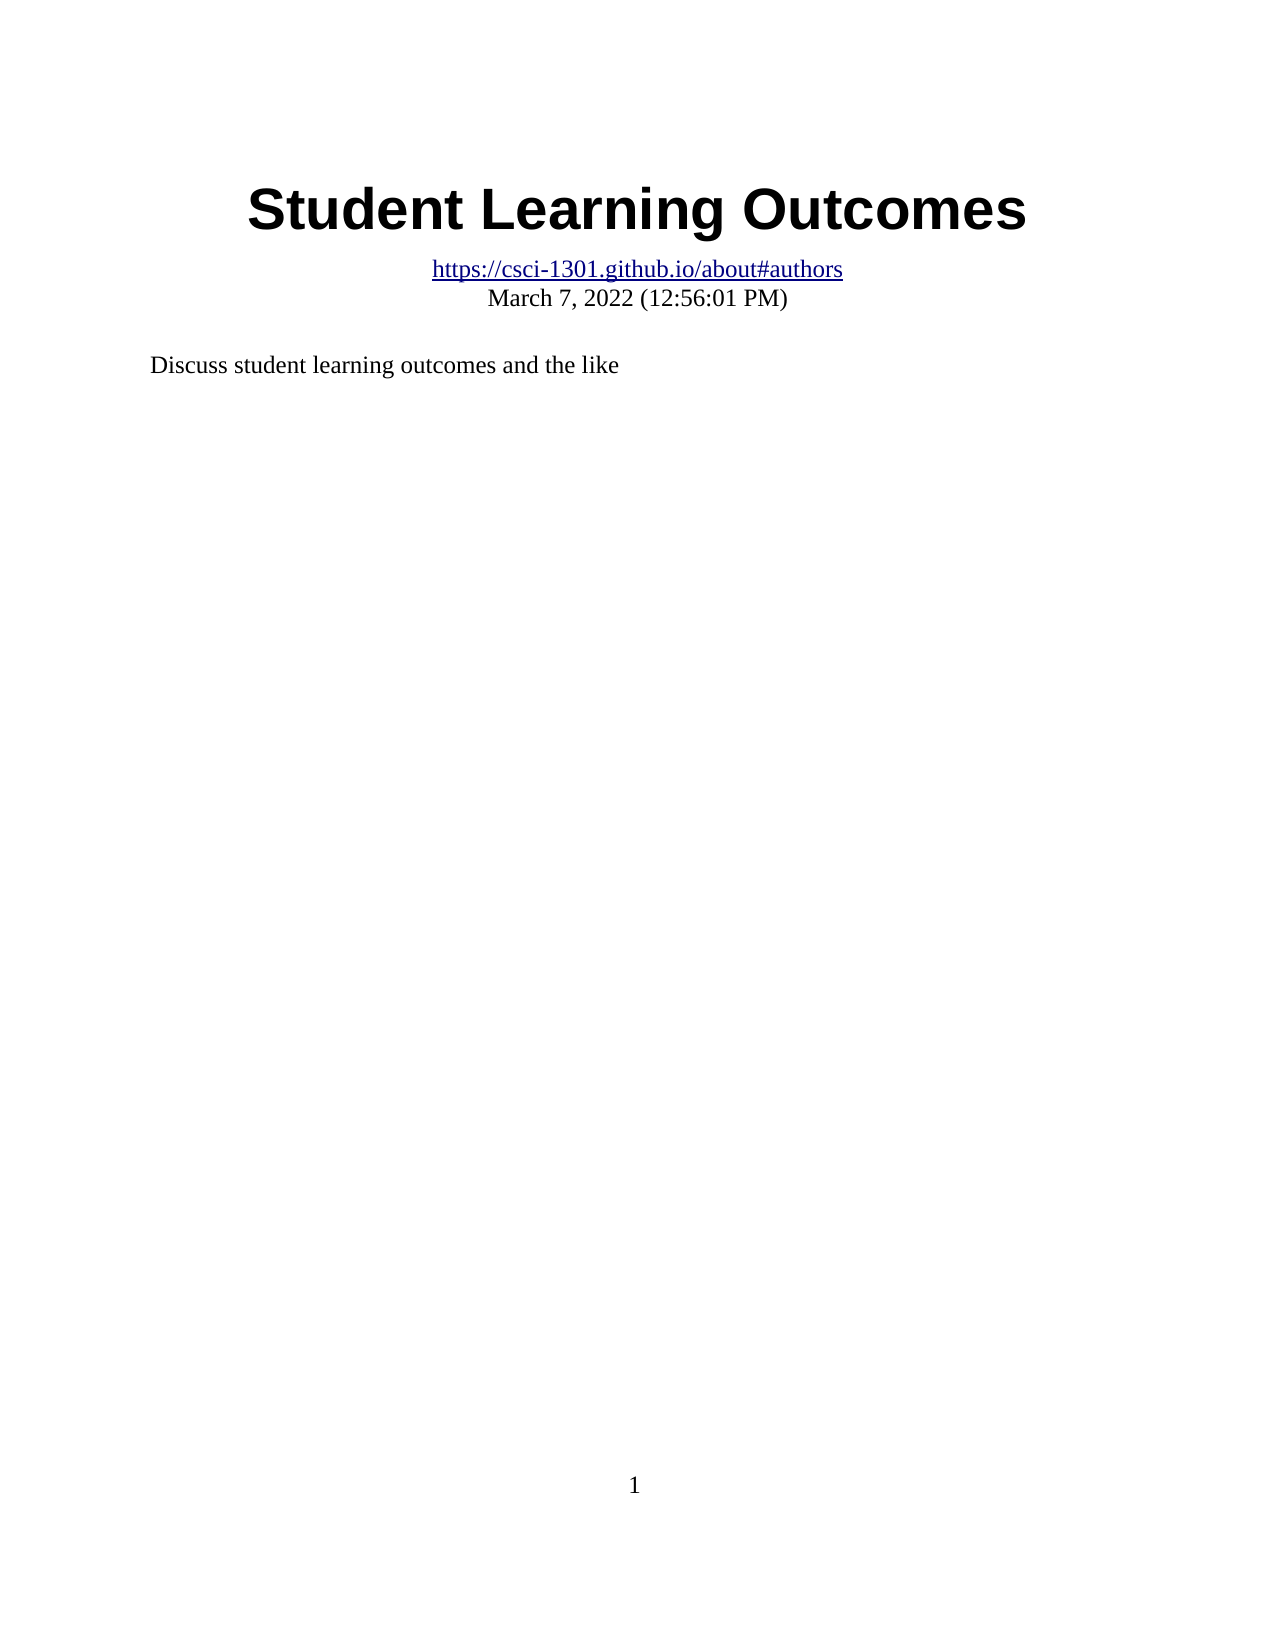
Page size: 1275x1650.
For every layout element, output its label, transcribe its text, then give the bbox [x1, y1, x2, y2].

text Discuss student learning outcomes and the like [150, 350, 1125, 378]
title Student Learning Outcomes [150, 175, 1125, 242]
text https://csci-1301.github.io/about#authors [150, 254, 1125, 283]
text March 7, 2022 (12:56:01 PM) [150, 283, 1125, 312]
